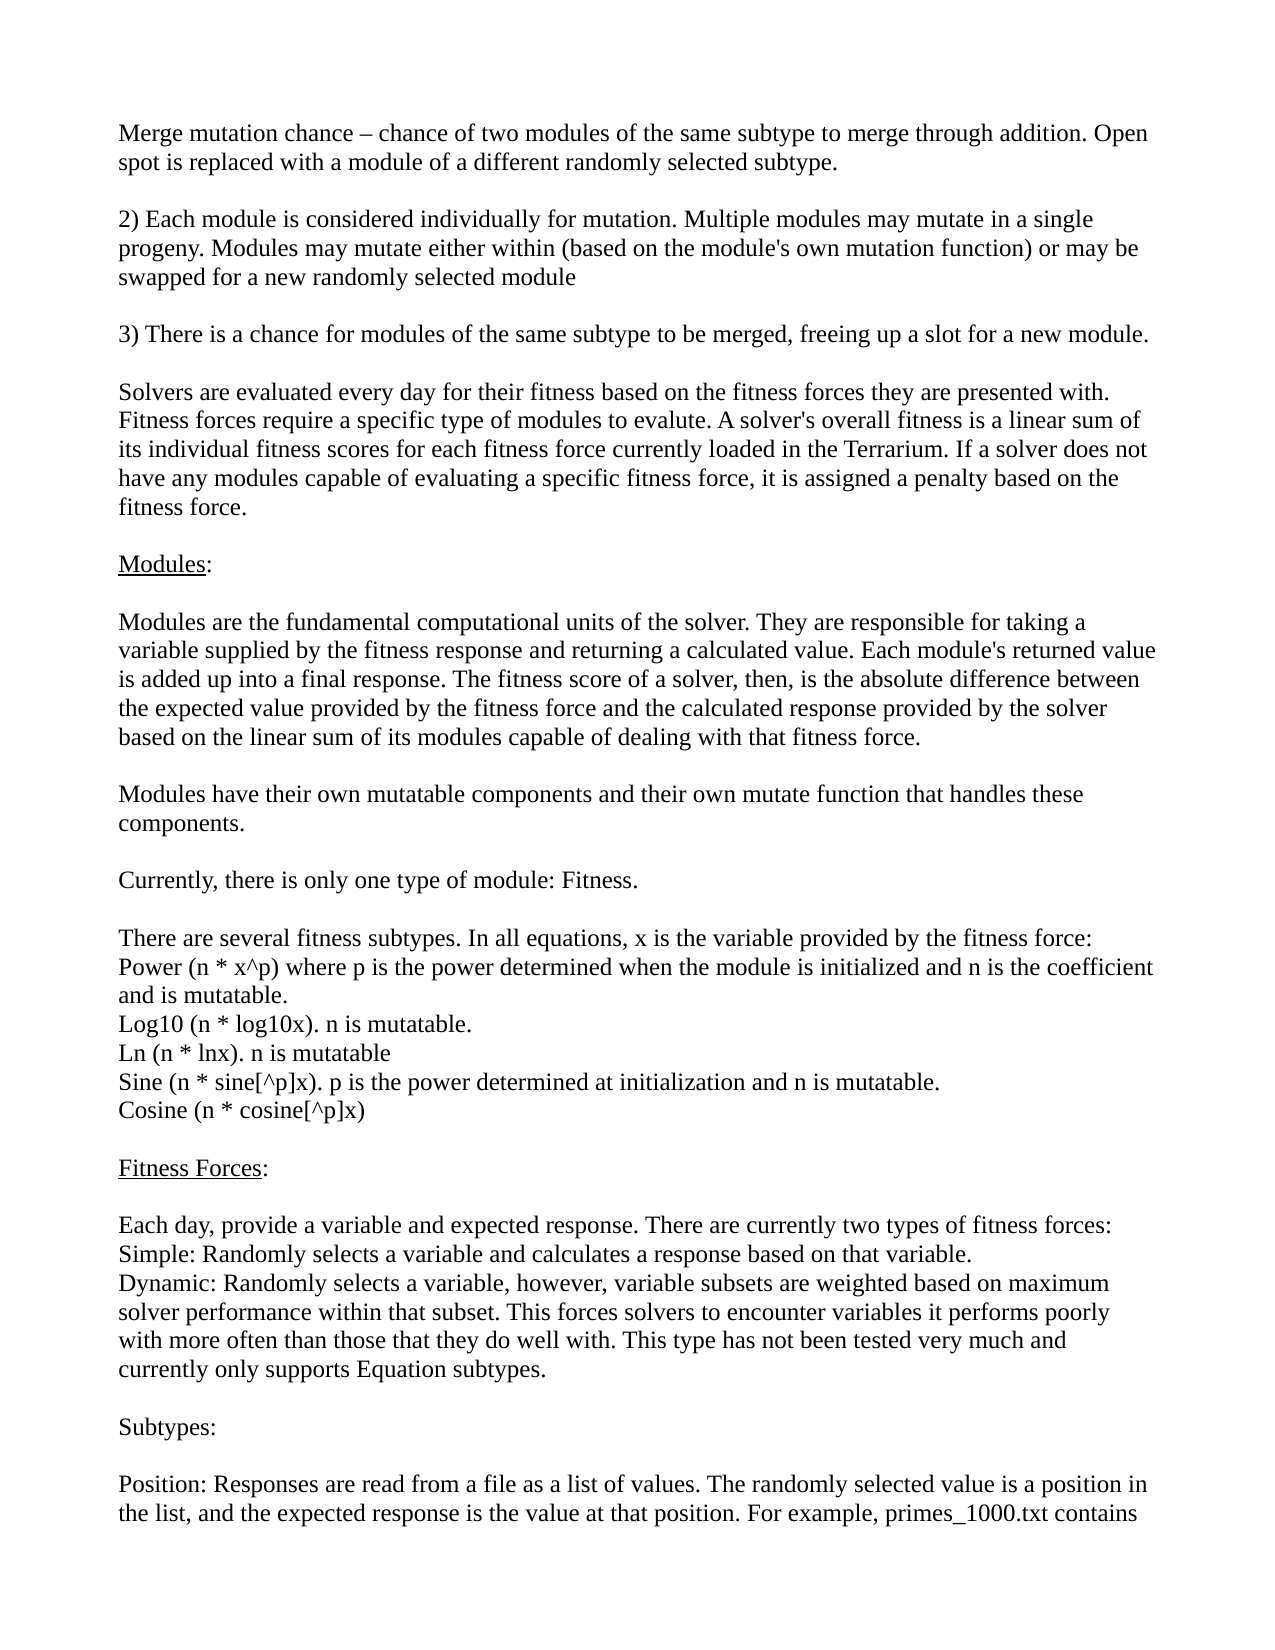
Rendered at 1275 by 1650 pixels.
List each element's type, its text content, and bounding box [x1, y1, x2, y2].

text Modules are the fundamental computational units of the solver. They are responsible for taking a variable supplied by the fitness response and returning a calculated value. Each module's returned value is added up into a final response. The fitness score of a solver, then, is the absolute difference between the expected value provided by the fitness force and the calculated response provided by the solver based on the linear sum of its modules capable of dealing with that fitness force. [118, 607, 1157, 751]
text Currently, there is only one type of module: Fitness. [118, 866, 1157, 894]
text 2) Each module is considered individually for mutation. Multiple modules may mutate in a single progeny. Modules may mutate either within (based on the module's own mutation function) or may be swapped for a new randomly selected module [118, 204, 1157, 291]
text Position: Responses are read from a file as a list of values. The randomly selected value is a position in the list, and the expected response is the value at that position. For example, primes_1000.txt contains [118, 1469, 1157, 1527]
text Fitness Forces: [118, 1153, 1157, 1182]
text Sine (n * sine[^p]x). p is the power determined at initialization and n is mutatable. [118, 1067, 1157, 1096]
text Dynamic: Randomly selects a variable, however, variable subsets are weighted based on maximum solver performance within that subset. This forces solvers to encounter variables it performs poorly with more often than those that they do well with. This type has not been tested very much and currently only supports Equation subtypes. [118, 1268, 1157, 1383]
text 3) There is a chance for modules of the same subtype to be merged, freeing up a slot for a new module. [118, 319, 1157, 348]
text Solvers are evaluated every day for their fitness based on the fitness forces they are presented with. [118, 377, 1157, 406]
text Ln (n * lnx). n is mutatable [118, 1038, 1157, 1067]
text Each day, provide a variable and expected response. There are currently two types of fitness forces: [118, 1211, 1157, 1239]
text Log10 (n * log10x). n is mutatable. [118, 1009, 1157, 1038]
text Merge mutation chance – chance of two modules of the same subtype to merge through addition. Open spot is replaced with a module of a different randomly selected subtype. [118, 118, 1157, 176]
text Cosine (n * cosine[^p]x) [118, 1096, 1157, 1124]
text Fitness forces require a specific type of modules to evalute. A solver's overall fitness is a linear sum of its individual fitness scores for each fitness force currently loaded in the Terrarium. If a solver does not have any modules capable of evaluating a specific fitness force, it is assigned a penalty based on the fitness force. [118, 406, 1157, 521]
text Modules have their own mutatable components and their own mutate function that handles these components. [118, 779, 1157, 837]
text There are several fitness subtypes. In all equations, x is the variable provided by the fitness force: [118, 923, 1157, 952]
text Simple: Randomly selects a variable and calculates a response based on that variable. [118, 1239, 1157, 1268]
text Power (n * x^p) where p is the power determined when the module is initialized and n is the coefficient and is mutatable. [118, 952, 1157, 1009]
text Subtypes: [118, 1412, 1157, 1441]
text Modules: [118, 549, 1157, 578]
